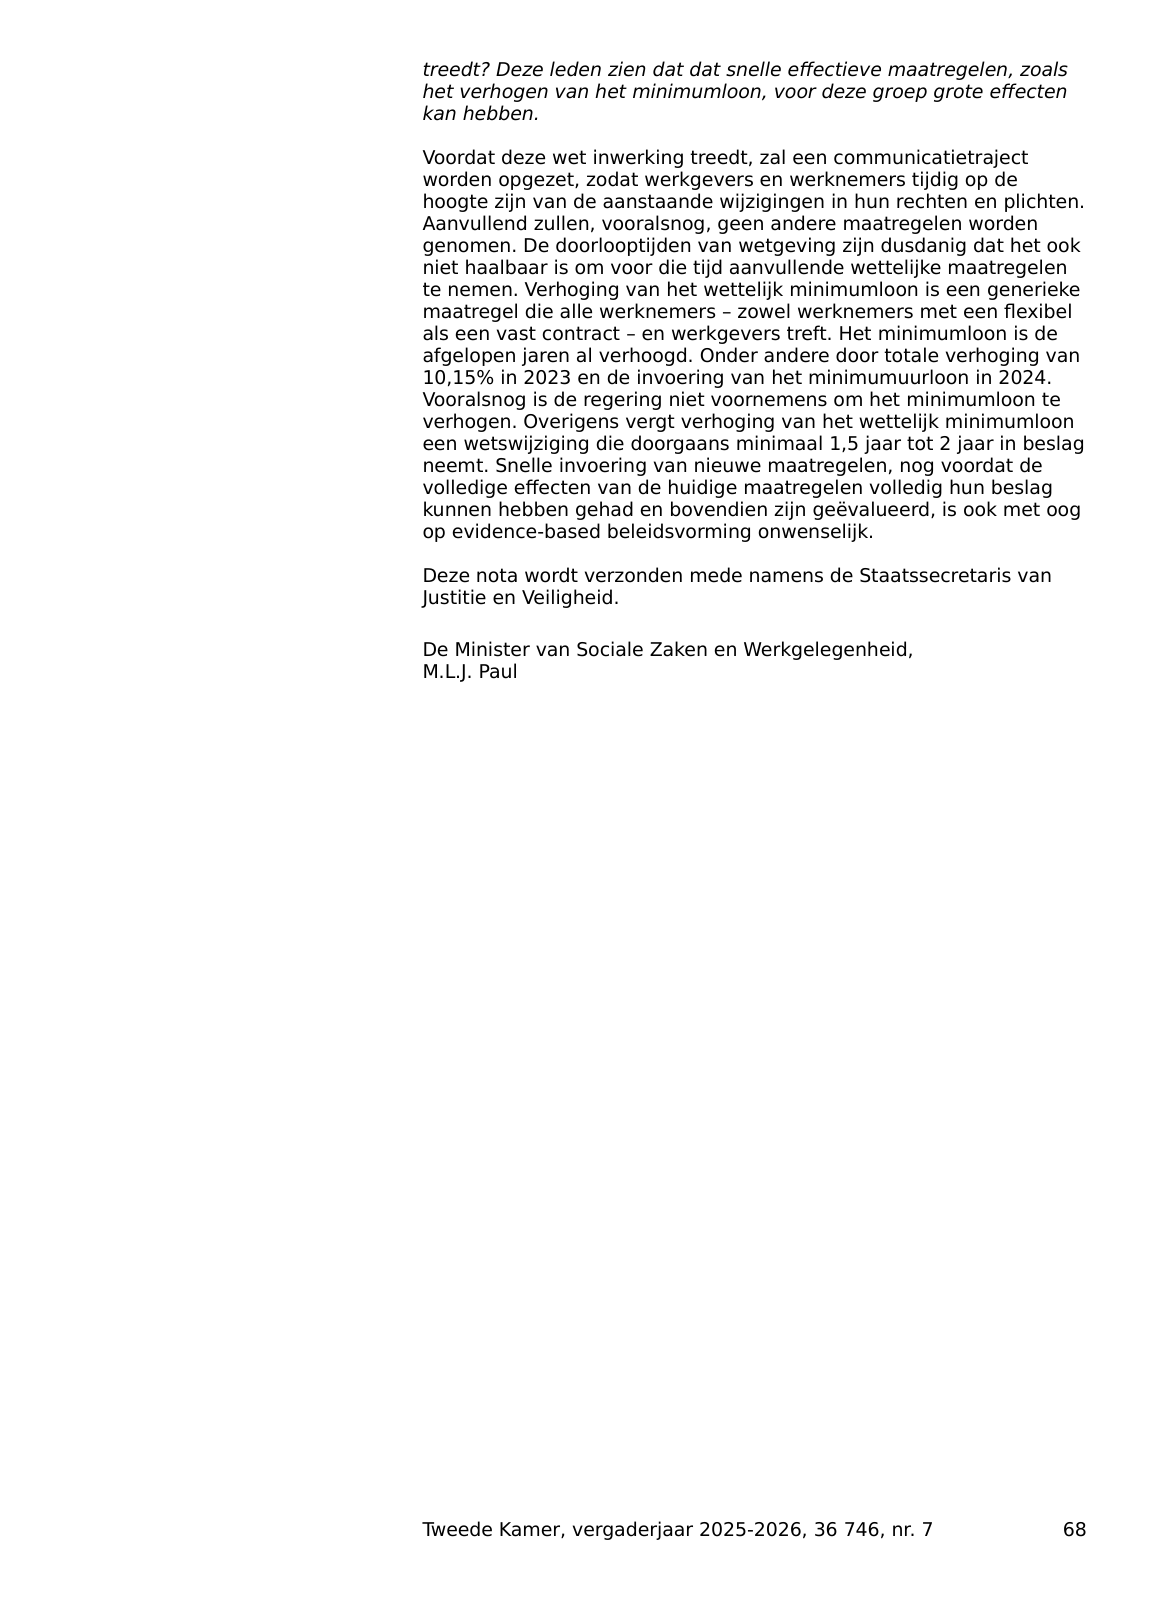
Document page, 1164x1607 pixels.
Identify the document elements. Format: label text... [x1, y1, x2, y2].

text treedt? Deze leden zien dat dat snelle effectieve maatregelen, zoals het verhogen van het minimumloon, voor deze groep grote effecten kan hebben. [422, 59, 1087, 125]
text Deze nota wordt verzonden mede namens de Staatssecretaris van Justitie en Veiligheid. [422, 565, 1087, 609]
text De Minister van Sociale Zaken en Werkgelegenheid, M.L.J. Paul [422, 639, 1087, 683]
text Voordat deze wet inwerking treedt, zal een communicatietraject worden opgezet, zodat werkgevers en werknemers tijdig op de hoogte zijn van de aanstaande wijzigingen in hun rechten en plichten. Aanvullend zullen, vooralsnog, geen andere maatregelen worden genomen. De doorlooptijden van wetgeving zijn dusdanig dat het ook niet haalbaar is om voor die tijd aanvullende wettelijke maatregelen te nemen. Verhoging van het wettelijk minimumloon is een generieke maatregel die alle werknemers – zowel werknemers met een flexibel als een vast contract – en werkgevers treft. Het minimumloon is de afgelopen jaren al verhoogd. Onder andere door totale verhoging van 10,15% in 2023 en de invoering van het minimumuurloon in 2024. Vooralsnog is de regering niet voornemens om het minimumloon te verhogen. Overigens vergt verhoging van het wettelijk minimumloon een wetswijziging die doorgaans minimaal 1,5 jaar tot 2 jaar in beslag neemt. Snelle invoering van nieuwe maatregelen, nog voordat de volledige effecten van de huidige maatregelen volledig hun beslag kunnen hebben gehad en bovendien zijn geëvalueerd, is ook met oog op evidence-based beleidsvorming onwenselijk. [422, 147, 1087, 543]
